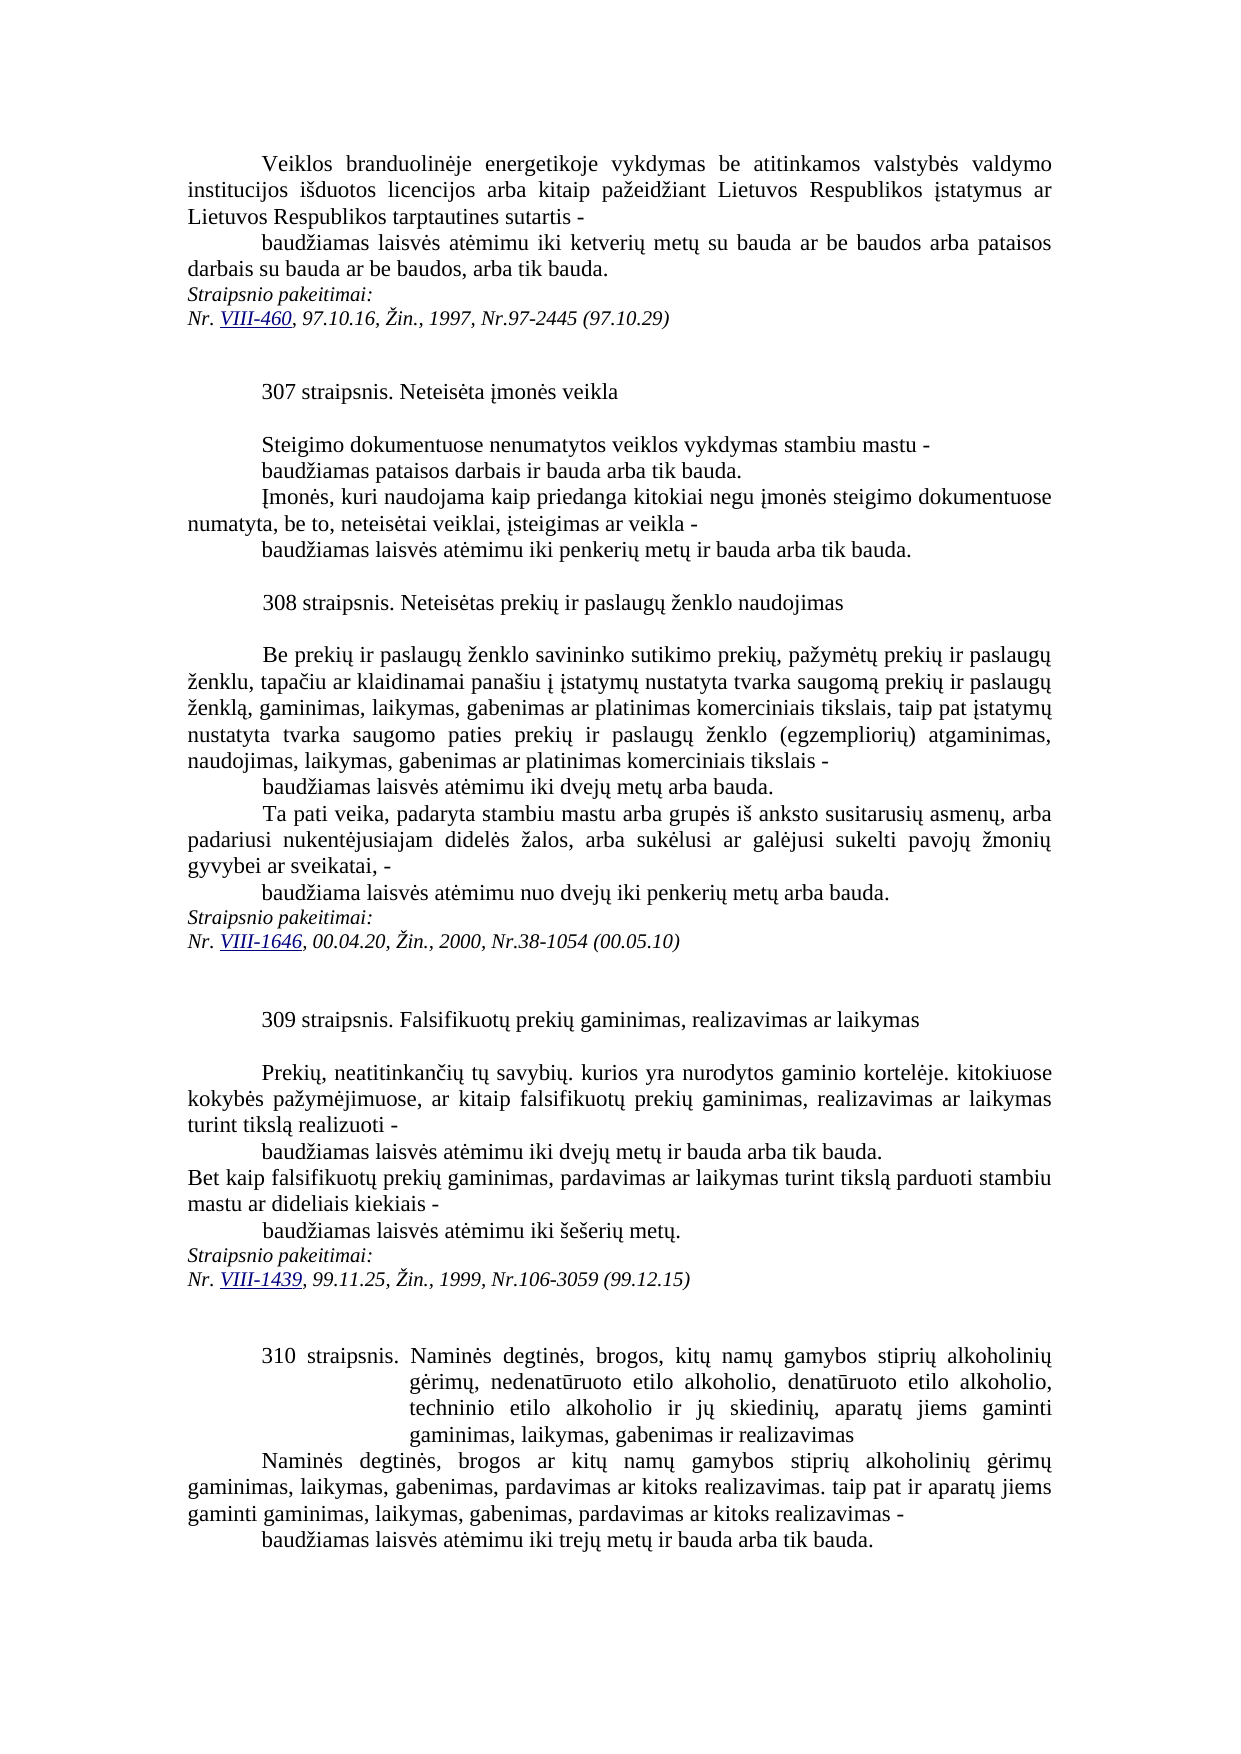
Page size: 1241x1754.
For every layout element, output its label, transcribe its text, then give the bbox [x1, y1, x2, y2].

text Nr. VIII-1439, 99.11.25, Žin., 1999, Nr.106-3059 (99.12.15) [187, 1267, 1053, 1291]
text Straipsnio pakeitimai: [187, 1243, 1053, 1267]
text Nr. VIII-460, 97.10.16, Žin., 1997, Nr.97-2445 (97.10.29) [187, 306, 1053, 330]
text 308 straipsnis. Neteisėtas prekių ir paslaugų ženklo naudojimas [187, 589, 1053, 615]
text Nr. VIII-1646, 00.04.20, Žin., 2000, Nr.38-1054 (00.05.10) [187, 929, 1053, 953]
text 310 straipsnis. Naminės degtinės, brogos, kitų namų gamybos stiprių alkoholinių gėrimų, nedenatūruoto etilo alkoholio, denatūruoto etilo alkoholio, techninio etilo alkoholio ir jų skiedinių, aparatų jiems gaminti gaminimas, laikymas, gabenimas ir realizavimas [261, 1342, 1053, 1447]
text Straipsnio pakeitimai: [187, 905, 1053, 929]
text Be prekių ir paslaugų ženklo savininko sutikimo prekių, pažymėtų prekių ir paslaugų ženklu, tapačiu ar klaidinamai panašiu į įstatymų nustatyta tvarka saugomą prekių ir paslaugų ženklą, gaminimas, laikymas, gabenimas ar platinimas komerciniais tikslais, taip pat įstatymų nustatyta tvarka saugomo paties prekių ir paslaugų ženklo (egzempliorių) atgaminimas, naudojimas, laikymas, gabenimas ar platinimas komerciniais tikslais - [187, 642, 1053, 773]
text 307 straipsnis. Neteisėta įmonės veikla [207, 378, 1053, 404]
text baudžiamas laisvės atėmimu iki šešerių metų. [187, 1217, 1053, 1243]
text baudžiamas laisvės atėmimu iki ketverių metų su bauda ar be baudos arba pataisos darbais su bauda ar be baudos, arba tik bauda. [187, 229, 1053, 282]
text baudžiamas laisvės atėmimu iki dvejų metų arba bauda. [187, 773, 1053, 800]
text Straipsnio pakeitimai: [187, 282, 1053, 306]
text 309 straipsnis. Falsifikuotų prekių gaminimas, realizavimas ar laikymas [261, 1006, 1053, 1032]
text Ta pati veika, padaryta stambiu mastu arba grupės iš anksto susitarusių asmenų, arba padariusi nukentėjusiajam didelės žalos, arba sukėlusi ar galėjusi sukelti pavojų žmonių gyvybei ar sveikatai, - [187, 800, 1053, 879]
text Steigimo dokumentuose nenumatytos veiklos vykdymas stambiu mastu - [187, 431, 1053, 457]
text Bet kaip falsifikuotų prekių gaminimas, pardavimas ar laikymas turint tikslą parduoti stambiu mastu ar dideliais kiekiais - [187, 1164, 1053, 1217]
text Veiklos branduolinėje energetikoje vykdymas be atitinkamos valstybės valdymo institucijos išduotos licencijos arba kitaip pažeidžiant Lietuvos Respublikos įstatymus ar Lietuvos Respublikos tarptautines sutartis - [187, 150, 1053, 229]
text Prekių, neatitinkančių tų savybių. kurios yra nurodytos gaminio kortelėje. kitokiuose kokybės pažymėjimuose, ar kitaip falsifikuotų prekių gaminimas, realizavimas ar laikymas turint tikslą realizuoti - [187, 1059, 1053, 1138]
text baudžiamas laisvės atėmimu iki trejų metų ir bauda arba tik bauda. [187, 1526, 1053, 1552]
text baudžiamas laisvės atėmimu iki dvejų metų ir bauda arba tik bauda. [187, 1138, 1053, 1164]
text Įmonės, kuri naudojama kaip priedanga kitokiai negu įmonės steigimo dokumentuose numatyta, be to, neteisėtai veiklai, įsteigimas ar veikla - [187, 483, 1053, 536]
text baudžiamas laisvės atėmimu iki penkerių metų ir bauda arba tik bauda. [187, 536, 1053, 562]
text baudžiama laisvės atėmimu nuo dvejų iki penkerių metų arba bauda. [187, 879, 1053, 905]
text Naminės degtinės, brogos ar kitų namų gamybos stiprių alkoholinių gėrimų gaminimas, laikymas, gabenimas, pardavimas ar kitoks realizavimas. taip pat ir aparatų jiems gaminti gaminimas, laikymas, gabenimas, pardavimas ar kitoks realizavimas - [187, 1447, 1053, 1526]
text baudžiamas pataisos darbais ir bauda arba tik bauda. [187, 457, 1053, 483]
